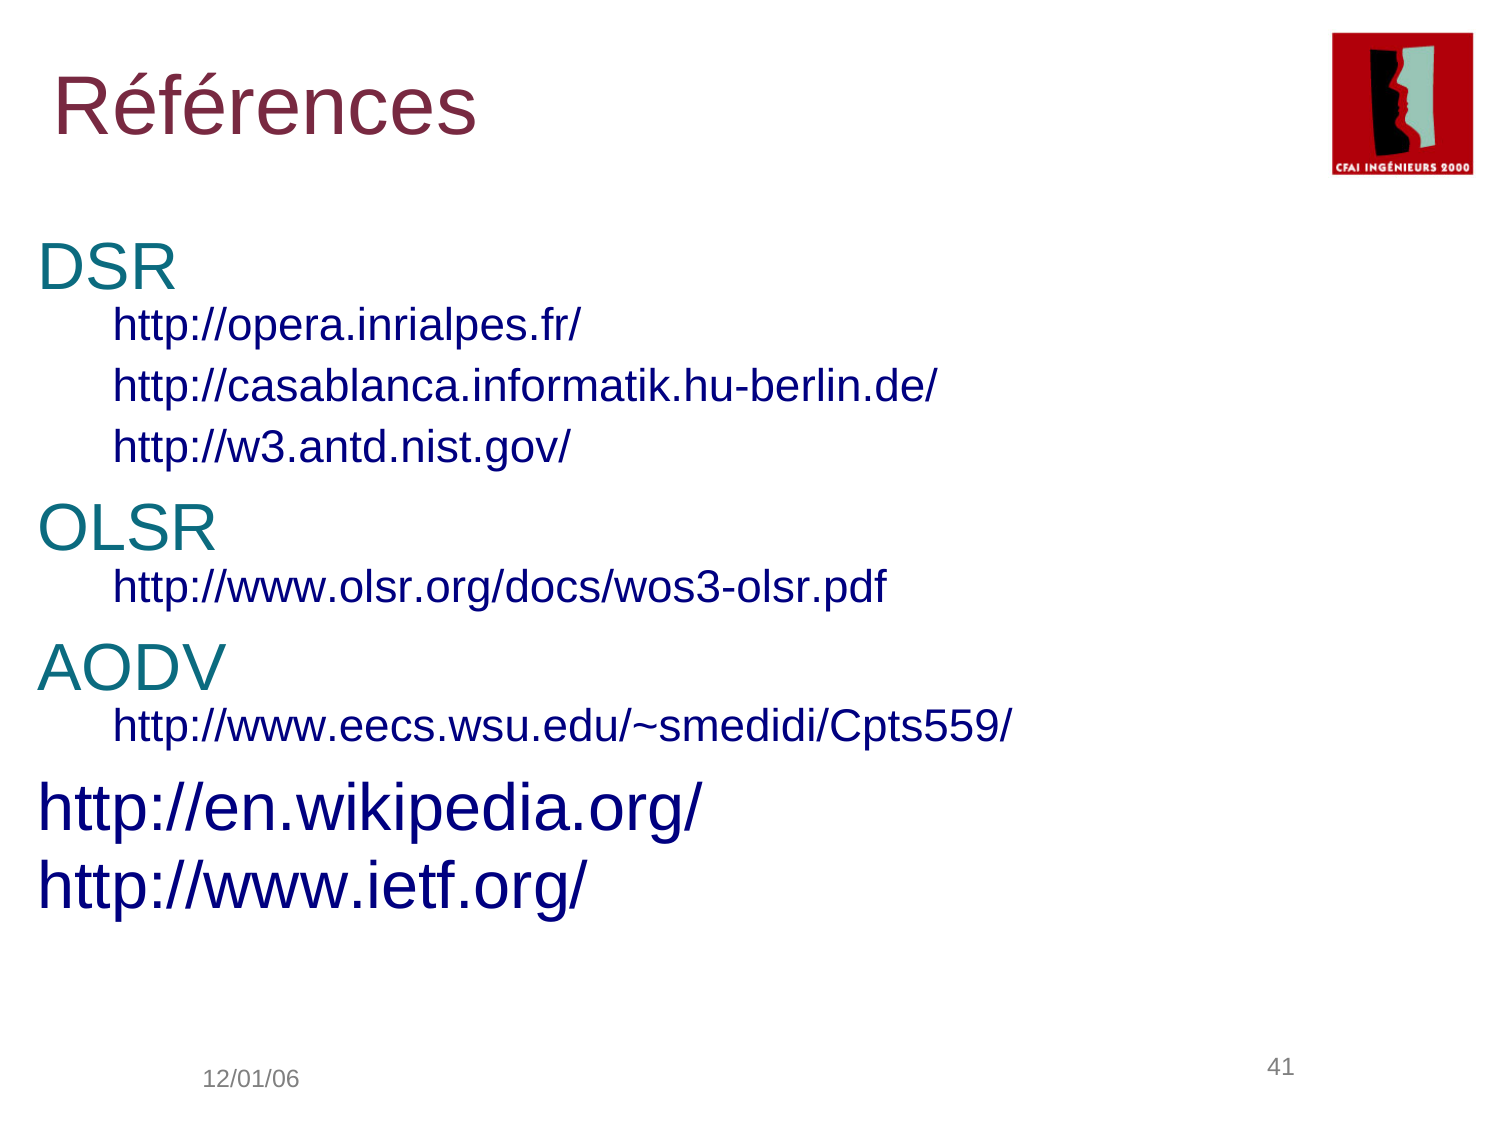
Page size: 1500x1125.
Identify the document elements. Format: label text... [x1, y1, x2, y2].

list DSR http://opera.inrialpes.fr/ http://casablanca.informatik.hu-berlin.de/ http://w3.antd.nist.gov/ OLSR http://www.olsr.org/docs/wos3-olsr.pdf AODV http://www.eecs.wsu.edu/~smedidi/Cpts559/ http://en.wikipedia.org/ http://www.ietf.org/ [37, 237, 1463, 931]
picture [1328, 29, 1477, 178]
title Références [37, 58, 1326, 167]
